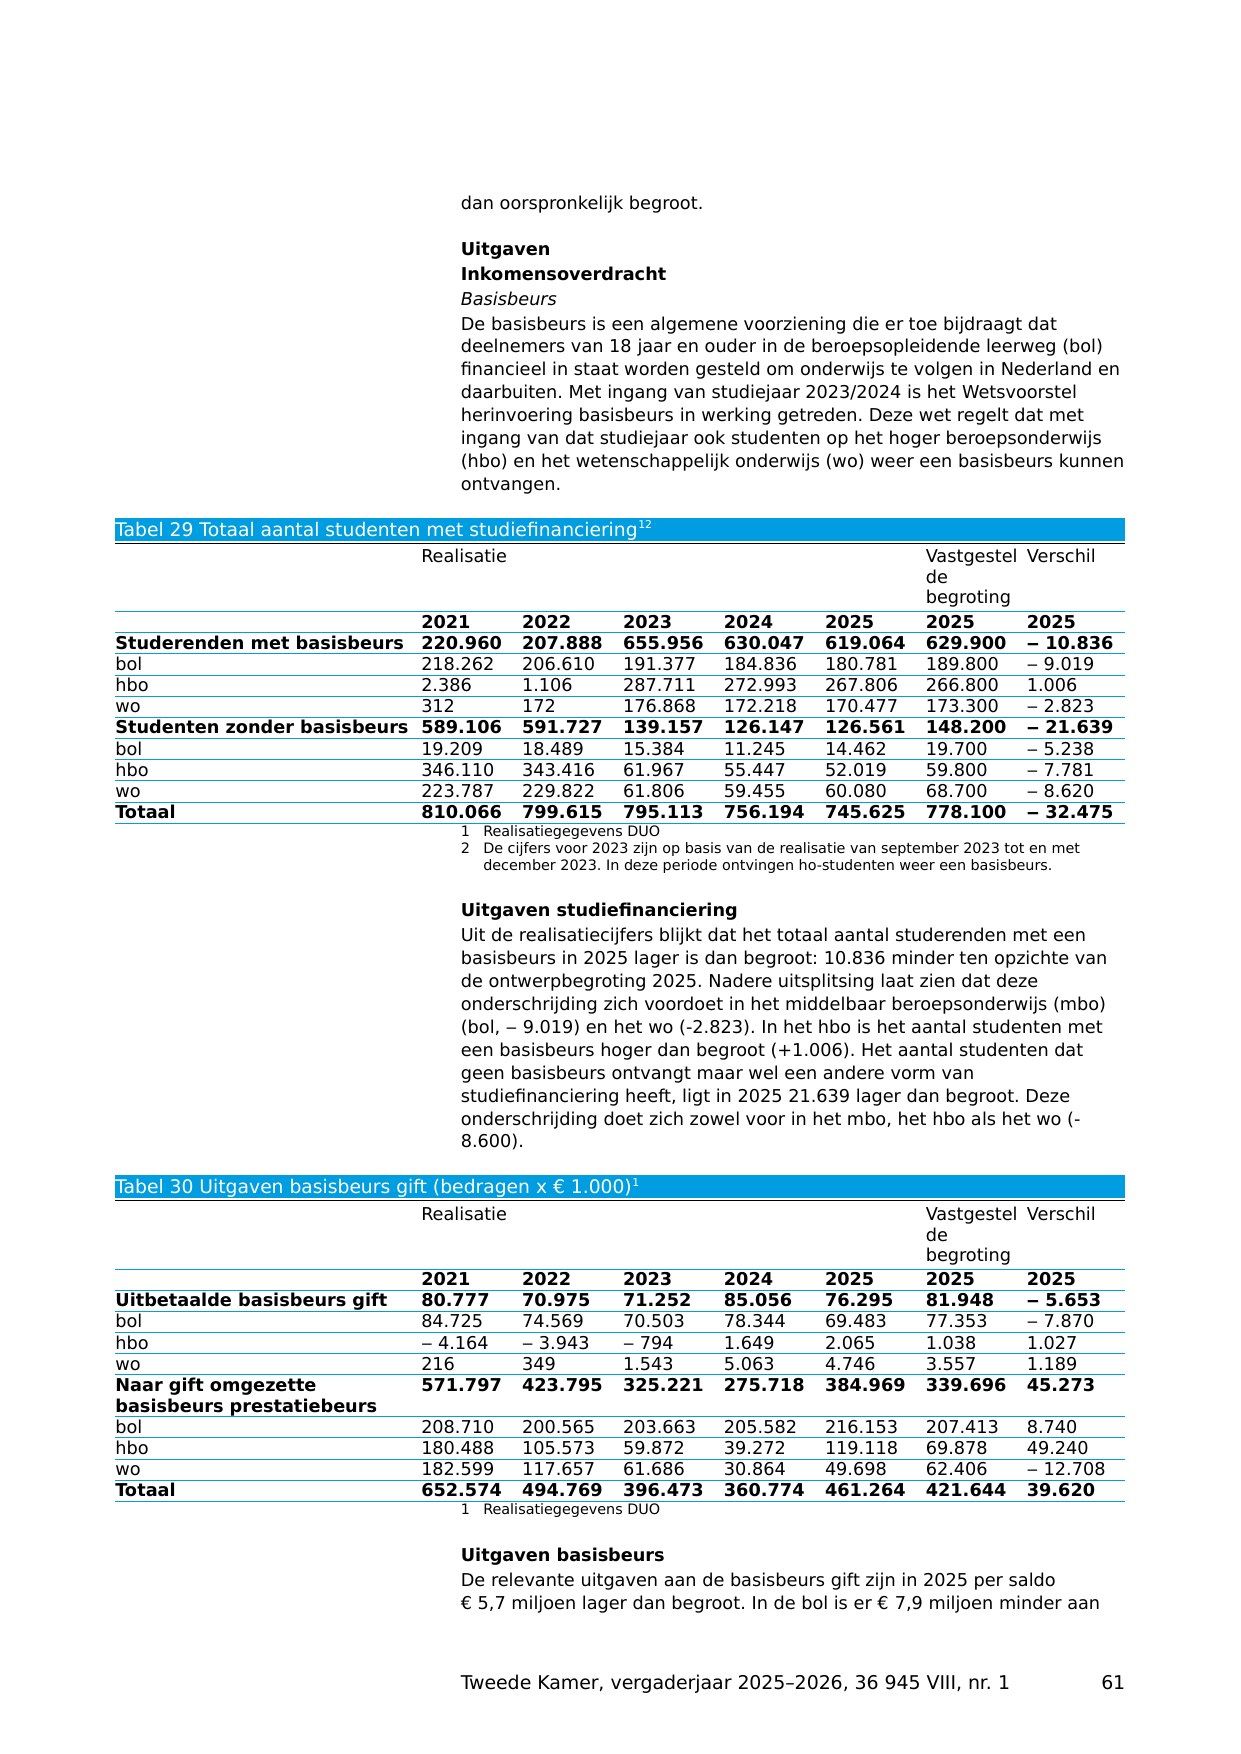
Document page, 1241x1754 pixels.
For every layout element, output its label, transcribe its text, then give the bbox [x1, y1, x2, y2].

table_cell wo [115, 697, 418, 717]
table_cell 343.416 [519, 760, 620, 780]
table_cell 2.386 [418, 676, 519, 696]
table_cell 461.264 [822, 1481, 923, 1501]
table_cell 71.252 [620, 1291, 721, 1311]
table_cell 39.620 [1024, 1481, 1125, 1501]
text Uit de realisatiecijfers blijkt dat het totaal aantal studerenden met een basisbeurs in 2025 lager is dan begroot: 10.836 minder ten opzichte van de ontwerpbegroting 2025. Nadere uitsplitsing laat zien dat deze onderschrijding zich voordoet in het middelbaar beroepsonderwijs (mbo) (bol, ‒ 9.019) en het wo (-2.823). In het hbo is het aantal studenten met een basisbeurs hoger dan begroot (+1.006). Het aantal studenten dat geen basisbeurs ontvangt maar wel een andere vorm van studiefinanciering heeft, ligt in 2025 21.639 lager dan begroot. Deze onderschrijding doet zich zowel voor in het mbo, het hbo als het wo (-8.600). [461, 923, 1125, 1152]
table_cell 1.027 [1024, 1333, 1125, 1353]
list Realisatiegegevens DUO [461, 824, 1125, 840]
table_cell 184.836 [721, 654, 822, 674]
table_cell 275.718 [721, 1375, 822, 1416]
table_cell 208.710 [418, 1417, 519, 1437]
table_cell 206.610 [519, 654, 620, 674]
table_cell 1.106 [519, 676, 620, 696]
table_cell 15.384 [620, 739, 721, 759]
table_cell 59.455 [721, 781, 822, 801]
table_cell Totaal [115, 803, 418, 822]
table_cell 173.300 [923, 697, 1024, 717]
table_cell hbo [115, 1438, 418, 1458]
table_cell 218.262 [418, 654, 519, 674]
table_cell 49.698 [822, 1460, 923, 1479]
table_cell 207.888 [519, 633, 620, 653]
table_cell Vastgestelde begroting [923, 544, 1024, 611]
table_cell 589.106 [418, 718, 519, 738]
table_cell 778.100 [923, 803, 1024, 822]
table_cell 39.272 [721, 1438, 822, 1458]
table_cell 70.503 [620, 1312, 721, 1332]
table_cell 70.975 [519, 1291, 620, 1311]
table_cell 200.565 [519, 1417, 620, 1437]
table_cell Naar gift omgezette basisbeurs prestatiebeurs [115, 1375, 418, 1416]
table_cell 191.377 [620, 654, 721, 674]
table_cell 2025 [923, 1270, 1024, 1290]
table_cell 52.019 [822, 760, 923, 780]
table_cell 325.221 [620, 1375, 721, 1416]
table_cell 229.822 [519, 781, 620, 801]
table_cell 19.209 [418, 739, 519, 759]
table_cell 2021 [418, 612, 519, 632]
table_cell 2024 [721, 612, 822, 632]
table_cell ‒ 4.164 [418, 1333, 519, 1353]
table_cell 61.806 [620, 781, 721, 801]
text Uitgaven studiefinanciering [461, 898, 1125, 921]
text Uitgaven [461, 237, 1125, 259]
table_cell 652.574 [418, 1481, 519, 1501]
text Uitgaven basisbeurs [461, 1543, 1125, 1566]
table_cell wo [115, 781, 418, 801]
table_cell Verschil [1024, 1201, 1125, 1269]
table_cell [115, 544, 418, 611]
table_cell 11.245 [721, 739, 822, 759]
table_cell ‒ 12.708 [1024, 1460, 1125, 1479]
table_cell 2024 [721, 1270, 822, 1290]
text Inkomensoverdracht [461, 262, 1125, 284]
text Basisbeurs [461, 287, 1125, 309]
table_cell ‒ 32.475 [1024, 803, 1125, 822]
table_cell 571.797 [418, 1375, 519, 1416]
table_cell 18.489 [519, 739, 620, 759]
table_cell hbo [115, 676, 418, 696]
table_cell ‒ 21.639 [1024, 718, 1125, 738]
table_cell ‒ 5.653 [1024, 1291, 1125, 1311]
table_cell 745.625 [822, 803, 923, 822]
table_cell 756.194 [721, 803, 822, 822]
table_cell 126.147 [721, 718, 822, 738]
table_cell Uitbetaalde basisbeurs gift [115, 1291, 418, 1311]
table_cell Studerenden met basisbeurs [115, 633, 418, 653]
text De relevante uitgaven aan de basisbeurs gift zijn in 2025 per saldo € 5,7 miljoen lager dan begroot. In de bol is er € 7,9 miljoen minder aan [461, 1568, 1125, 1614]
table_cell 207.413 [923, 1417, 1024, 1437]
table_cell 360.774 [721, 1481, 822, 1501]
table_cell 2025 [822, 1270, 923, 1290]
text dan oorspronkelĳk begroot. [461, 191, 1125, 214]
table_cell 5.063 [721, 1354, 822, 1374]
table_cell bol [115, 654, 418, 674]
table_cell 629.900 [923, 633, 1024, 653]
table_cell 1.038 [923, 1333, 1024, 1353]
table_cell 349 [519, 1354, 620, 1374]
table_cell ‒ 7.870 [1024, 1312, 1125, 1332]
table_cell ‒ 7.781 [1024, 760, 1125, 780]
table_cell [115, 1201, 418, 1269]
table_cell 55.447 [721, 760, 822, 780]
table_cell 2022 [519, 612, 620, 632]
table_cell Realisatie [418, 544, 923, 611]
table_cell hbo [115, 760, 418, 780]
table_cell 80.777 [418, 1291, 519, 1311]
table_cell wo [115, 1460, 418, 1479]
table_cell ‒ 2.823 [1024, 697, 1125, 717]
table_cell bol [115, 1312, 418, 1332]
table_cell 176.868 [620, 697, 721, 717]
table_cell 81.948 [923, 1291, 1024, 1311]
table_cell Verschil [1024, 544, 1125, 611]
table_cell 76.295 [822, 1291, 923, 1311]
table_cell 105.573 [519, 1438, 620, 1458]
table_cell 77.353 [923, 1312, 1024, 1332]
table_cell 1.006 [1024, 676, 1125, 696]
table_cell wo [115, 1354, 418, 1374]
table_cell 49.240 [1024, 1438, 1125, 1458]
table_cell 182.599 [418, 1460, 519, 1479]
table_cell 619.064 [822, 633, 923, 653]
table_cell 203.663 [620, 1417, 721, 1437]
table_cell 1.543 [620, 1354, 721, 1374]
table_cell 61.967 [620, 760, 721, 780]
table_cell 74.569 [519, 1312, 620, 1332]
table_cell 60.080 [822, 781, 923, 801]
table_cell 30.864 [721, 1460, 822, 1479]
table_cell 119.118 [822, 1438, 923, 1458]
table_cell 287.711 [620, 676, 721, 696]
list Realisatiegegevens DUO [461, 1502, 1125, 1518]
table_cell 421.644 [923, 1481, 1024, 1501]
table_cell 2025 [1024, 612, 1125, 632]
table_cell ‒ 3.943 [519, 1333, 620, 1353]
table_cell 180.488 [418, 1438, 519, 1458]
table_cell 799.615 [519, 803, 620, 822]
table_cell 126.561 [822, 718, 923, 738]
table_cell 810.066 [418, 803, 519, 822]
table_cell 630.047 [721, 633, 822, 653]
table_cell 346.110 [418, 760, 519, 780]
table_cell 2021 [418, 1270, 519, 1290]
table_cell 312 [418, 697, 519, 717]
table_cell 19.700 [923, 739, 1024, 759]
table_cell 223.787 [418, 781, 519, 801]
table_cell ‒ 9.019 [1024, 654, 1125, 674]
table_cell 1.649 [721, 1333, 822, 1353]
table_cell 189.800 [923, 654, 1024, 674]
table_cell 2025 [822, 612, 923, 632]
table_cell 172.218 [721, 697, 822, 717]
table_cell 266.800 [923, 676, 1024, 696]
table_cell 591.727 [519, 718, 620, 738]
table_cell Totaal [115, 1481, 418, 1501]
table_cell 148.200 [923, 718, 1024, 738]
table_cell 2.065 [822, 1333, 923, 1353]
table_cell 84.725 [418, 1312, 519, 1332]
table_cell 14.462 [822, 739, 923, 759]
table_cell bol [115, 739, 418, 759]
table_cell 2023 [620, 612, 721, 632]
table_cell 59.872 [620, 1438, 721, 1458]
table_cell 180.781 [822, 654, 923, 674]
table_cell 78.344 [721, 1312, 822, 1332]
table_cell 62.406 [923, 1460, 1024, 1479]
text De basisbeurs is een algemene voorziening die er toe bijdraagt dat deelnemers van 18 jaar en ouder in de beroepsopleidende leerweg (bol) financieel in staat worden gesteld om onderwijs te volgen in Nederland en daarbuiten. Met ingang van studiejaar 2023/2024 is het Wetsvoorstel herinvoering basisbeurs in werking getreden. Deze wet regelt dat met ingang van dat studiejaar ook studenten op het hoger beroepsonderwijs (hbo) en het wetenschappelijk onderwijs (wo) weer een basisbeurs kunnen ontvangen. [461, 312, 1125, 495]
table_cell 1.189 [1024, 1354, 1125, 1374]
table_cell 384.969 [822, 1375, 923, 1416]
table_cell 85.056 [721, 1291, 822, 1311]
table_cell Vastgestelde begroting [923, 1201, 1024, 1269]
table_cell Realisatie [418, 1201, 923, 1269]
table_cell bol [115, 1417, 418, 1437]
table_cell [115, 612, 418, 632]
table_cell 396.473 [620, 1481, 721, 1501]
table_cell 267.806 [822, 676, 923, 696]
table_cell 272.993 [721, 676, 822, 696]
table_cell 69.483 [822, 1312, 923, 1332]
table_cell ‒ 5.238 [1024, 739, 1125, 759]
table_cell 61.686 [620, 1460, 721, 1479]
table_cell 2025 [1024, 1270, 1125, 1290]
table_cell ‒ 10.836 [1024, 633, 1125, 653]
table_cell 45.273 [1024, 1375, 1125, 1416]
table_cell 68.700 [923, 781, 1024, 801]
table_cell 69.878 [923, 1438, 1024, 1458]
table_cell 2022 [519, 1270, 620, 1290]
table_cell 339.696 [923, 1375, 1024, 1416]
table_cell [115, 1270, 418, 1290]
list De cijfers voor 2023 zijn op basis van de realisatie van september 2023 tot en met december 2023. In deze periode ontvingen ho-studenten weer een basisbeurs. [461, 840, 1125, 873]
table_cell 216.153 [822, 1417, 923, 1437]
table_cell 139.157 [620, 718, 721, 738]
table_cell 655.956 [620, 633, 721, 653]
table_cell Studenten zonder basisbeurs [115, 718, 418, 738]
table_cell 494.769 [519, 1481, 620, 1501]
table_cell 795.113 [620, 803, 721, 822]
table_cell 205.582 [721, 1417, 822, 1437]
table_cell 423.795 [519, 1375, 620, 1416]
table_cell hbo [115, 1333, 418, 1353]
table_cell 117.657 [519, 1460, 620, 1479]
table_cell 220.960 [418, 633, 519, 653]
table_cell 216 [418, 1354, 519, 1374]
table_cell 59.800 [923, 760, 1024, 780]
table_cell 170.477 [822, 697, 923, 717]
table_cell 172 [519, 697, 620, 717]
table_cell 3.557 [923, 1354, 1024, 1374]
table_cell ‒ 8.620 [1024, 781, 1125, 801]
table_cell 8.740 [1024, 1417, 1125, 1437]
table_cell 2023 [620, 1270, 721, 1290]
table_cell 4.746 [822, 1354, 923, 1374]
table_cell 2025 [923, 612, 1024, 632]
table_cell ‒ 794 [620, 1333, 721, 1353]
